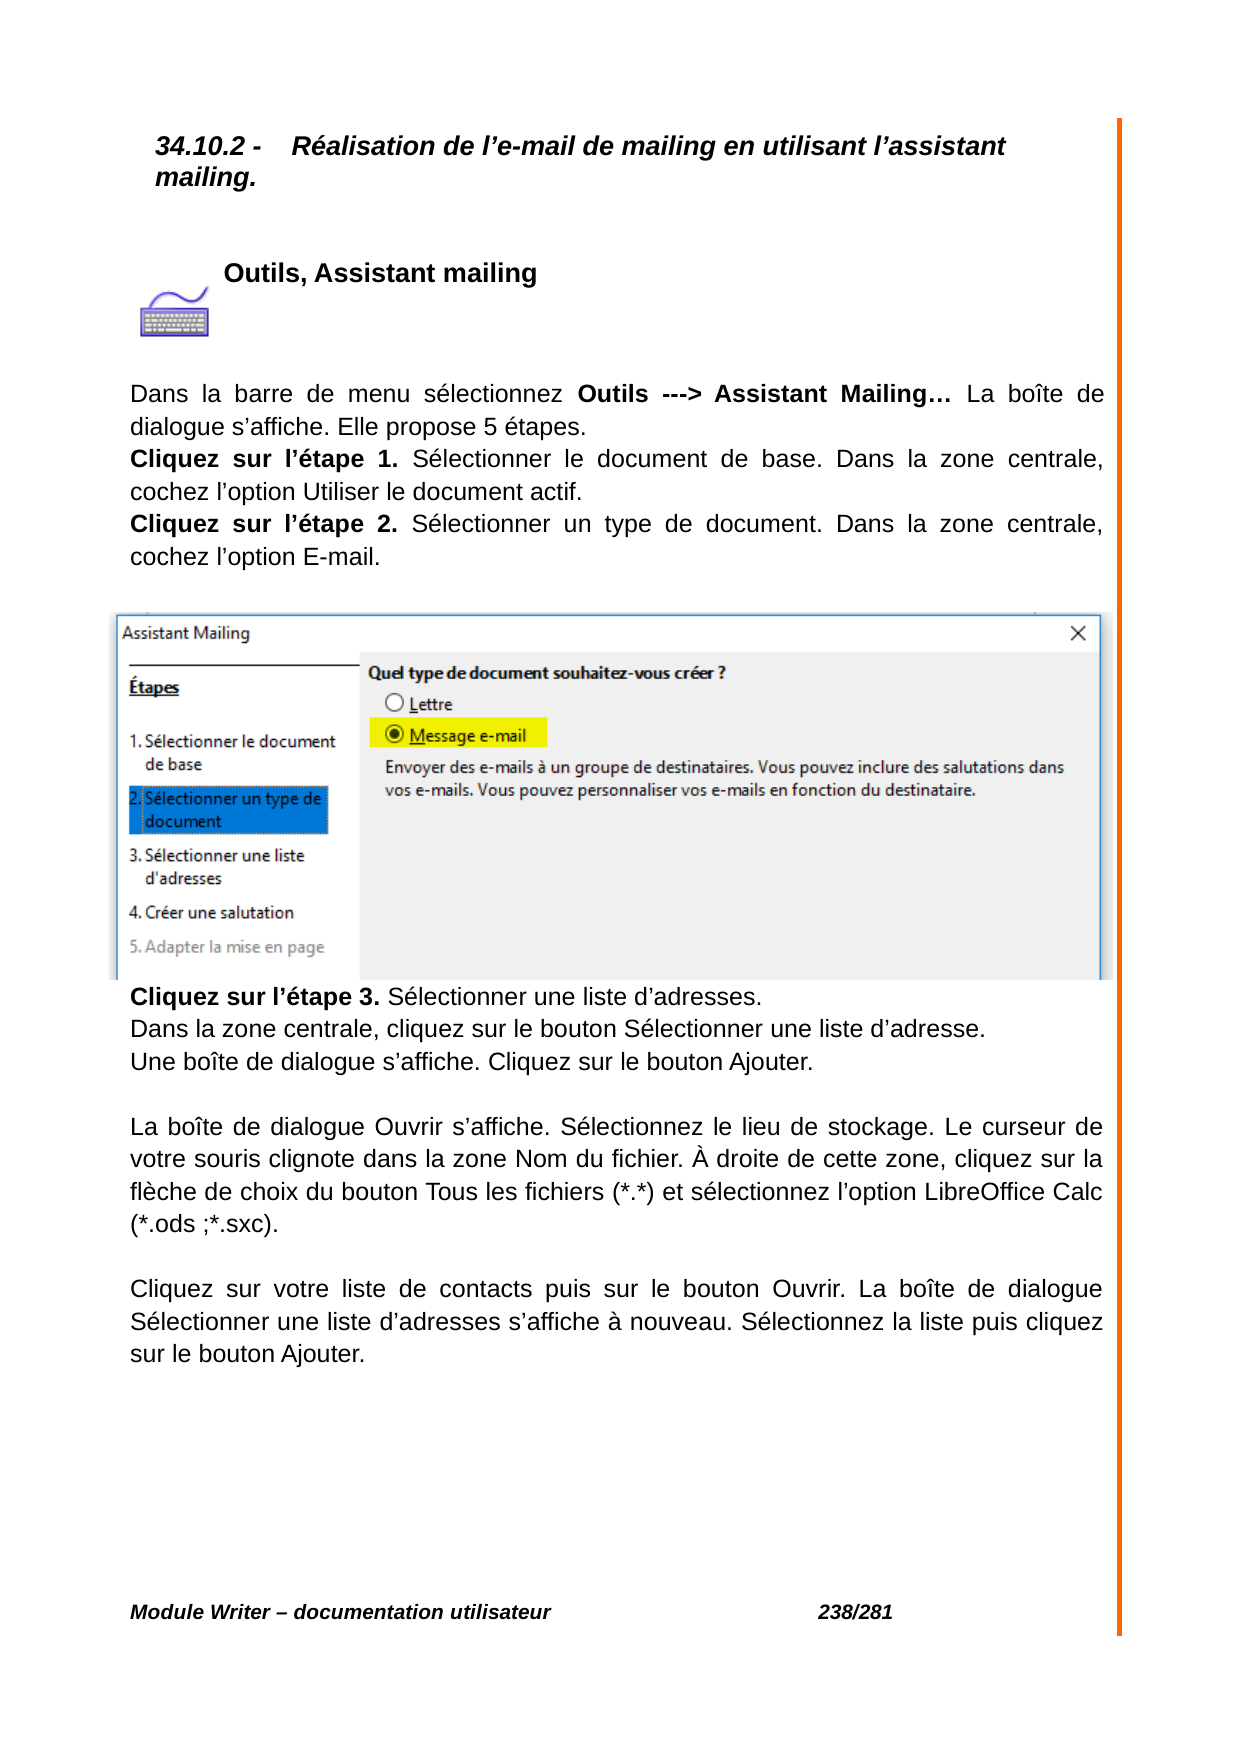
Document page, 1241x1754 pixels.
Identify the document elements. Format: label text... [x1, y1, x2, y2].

text Dans la barre de menu sélectionnez Outils ---> Assistant Mailing… La boîte de dialogue s’affiche. Elle propose 5 étapes. [130, 377, 1105, 442]
picture [136, 275, 212, 351]
text Cliquez sur l’étape 2. Sélectionner un type de document. Dans la zone centrale, cochez l’option E-mail. [130, 507, 1105, 572]
text Dans la zone centrale, cliquez sur le bouton Sélectionner une liste d’adresse. [130, 1012, 1105, 1044]
subtitle Réalisation de l’e-mail de mailing en utilisant l’assistant mailing. [155, 130, 1105, 192]
text Cliquez sur votre liste de contacts puis sur le bouton Ouvrir. La boîte de dialogue Sélectionner une liste d’adresses s’affiche à nouveau. Sélectionnez la liste puis cliquez sur le bouton Ajouter. [130, 1272, 1105, 1369]
text La boîte de dialogue Ouvrir s’affiche. Sélectionnez le lieu de stockage. Le curseur de votre souris clignote dans la zone Nom du fichier. À droite de cette zone, cliquez sur la flèche de choix du bouton Tous les fichiers (*.*) et sélectionnez l’option LibreOffice Calc (*.ods ;*.sxc). [130, 1109, 1105, 1239]
picture [108, 612, 1114, 980]
text Cliquez sur l’étape 3. Sélectionner une liste d’adresses. [130, 980, 1105, 1012]
text Cliquez sur l’étape 1. Sélectionner le document de base. Dans la zone centrale, cochez l’option Utiliser le document actif. [130, 442, 1105, 507]
text Outils, Assistant mailing [130, 257, 1105, 288]
text Une boîte de dialogue s’affiche. Cliquez sur le bouton Ajouter. [130, 1044, 1105, 1077]
text [130, 604, 1105, 612]
